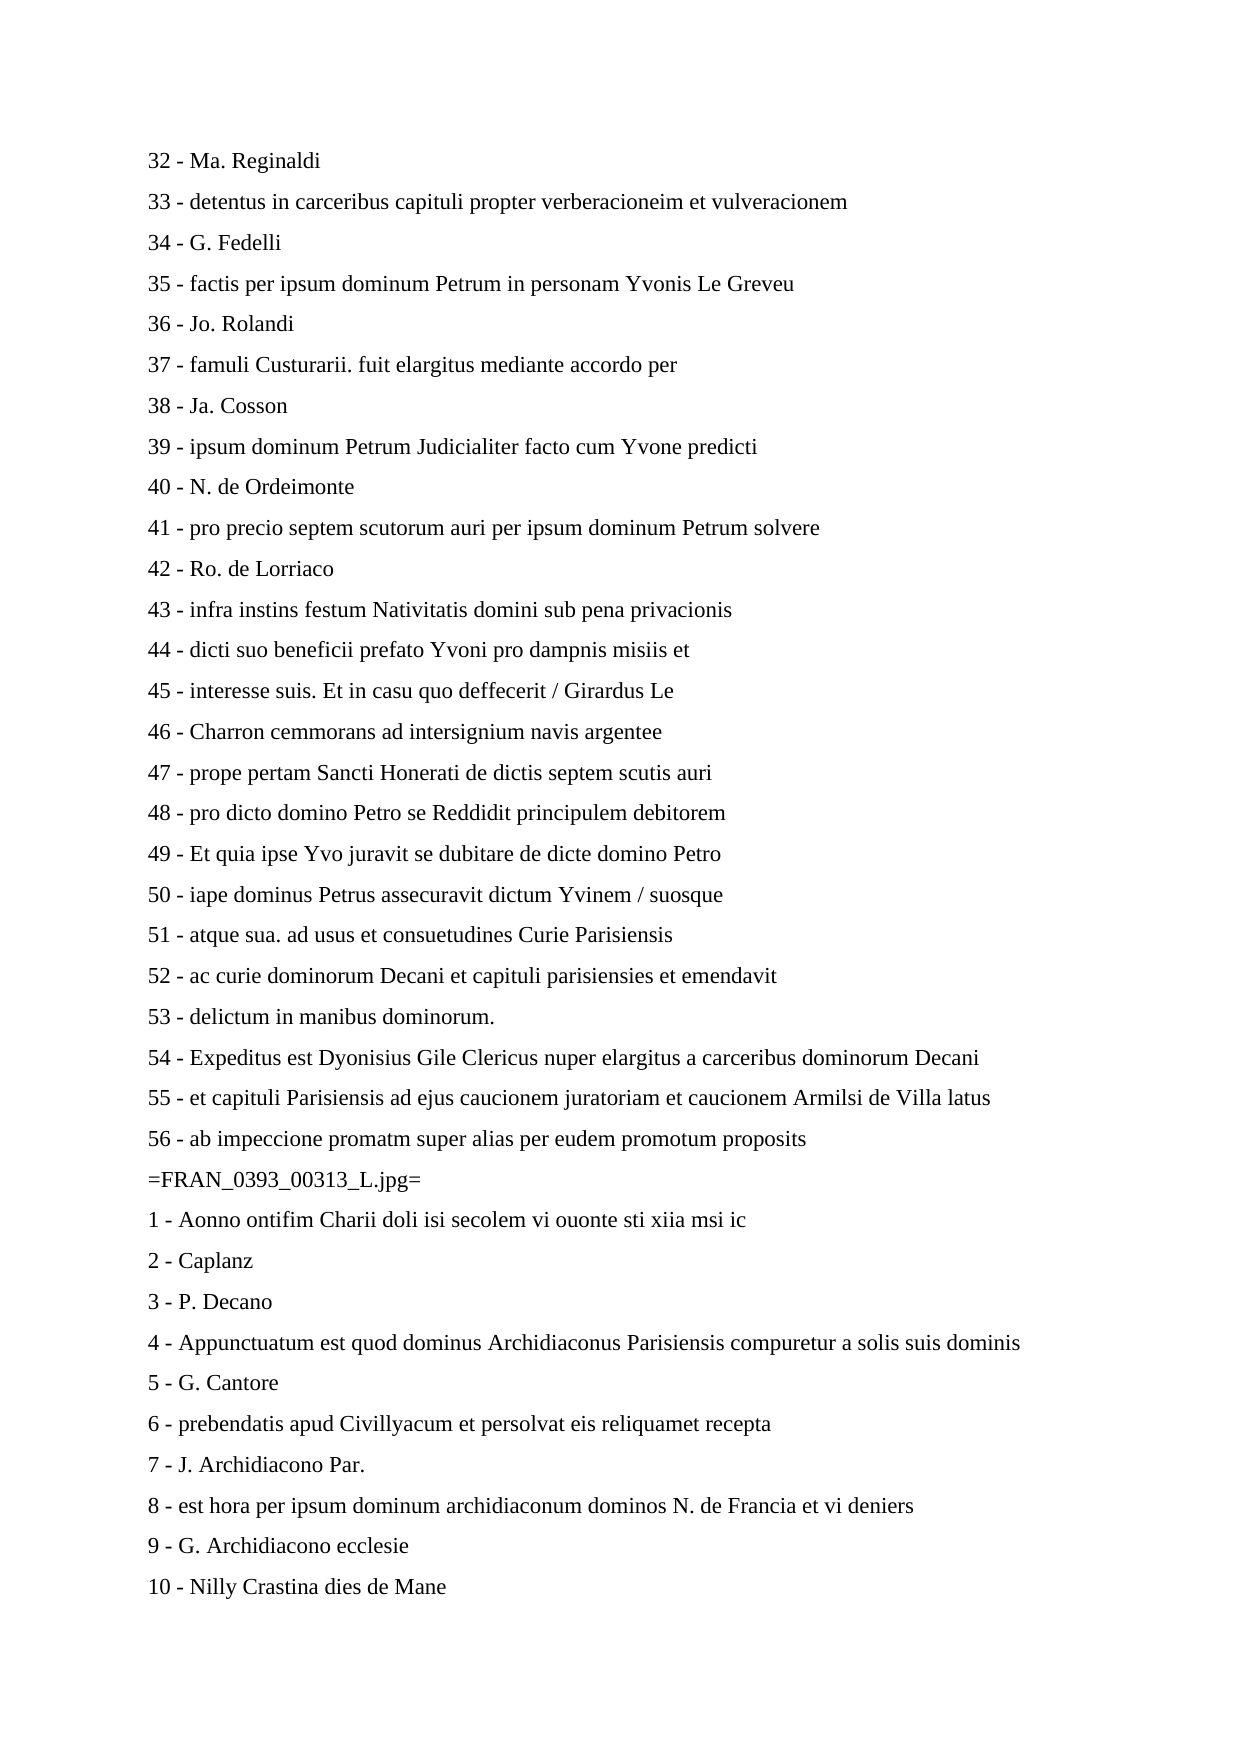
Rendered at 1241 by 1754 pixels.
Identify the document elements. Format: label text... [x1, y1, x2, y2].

text 43 - infra instins festum Nativitatis domini sub pena privacionis [148, 596, 1093, 622]
text 55 - et capituli Parisiensis ad ejus caucionem juratoriam et caucionem Armilsi de Villa latus [148, 1084, 1093, 1111]
text =FRAN_0393_00313_L.jpg= [148, 1166, 1093, 1192]
text 52 - ac curie dominorum Decani et capituli parisiensies et emendavit [148, 962, 1093, 988]
text 47 - prope pertam Sancti Honerati de dictis septem scutis auri [148, 758, 1093, 785]
text 5 - G. Cantore [148, 1369, 1093, 1396]
text 38 - Ja. Cosson [148, 392, 1093, 418]
text 32 - Ma. Reginaldi [148, 148, 1093, 174]
text 36 - Jo. Rolandi [148, 311, 1093, 337]
text 54 - Expeditus est Dyonisius Gile Clericus nuper elargitus a carceribus dominorum Decani [148, 1044, 1093, 1070]
text 7 - J. Archidiacono Par. [148, 1451, 1093, 1477]
text 37 - famuli Custurarii. fuit elargitus mediante accordo per [148, 351, 1093, 378]
text 2 - Caplanz [148, 1247, 1093, 1274]
text 48 - pro dicto domino Petro se Reddidit principulem debitorem [148, 799, 1093, 826]
text 8 - est hora per ipsum dominum archidiaconum dominos N. de Francia et vi deniers [148, 1492, 1093, 1518]
text 39 - ipsum dominum Petrum Judicialiter facto cum Yvone predicti [148, 433, 1093, 459]
text 42 - Ro. de Lorriaco [148, 555, 1093, 581]
text 41 - pro precio septem scutorum auri per ipsum dominum Petrum solvere [148, 514, 1093, 541]
text 51 - atque sua. ad usus et consuetudines Curie Parisiensis [148, 921, 1093, 948]
text 9 - G. Archidiacono ecclesie [148, 1532, 1093, 1559]
text 10 - Nilly Crastina dies de Mane [148, 1573, 1093, 1599]
text 53 - delictum in manibus dominorum. [148, 1003, 1093, 1029]
text 45 - interesse suis. Et in casu quo deffecerit / Girardus Le [148, 677, 1093, 703]
text 35 - factis per ipsum dominum Petrum in personam Yvonis Le Greveu [148, 270, 1093, 296]
text 3 - P. Decano [148, 1288, 1093, 1314]
text 56 - ab impeccione promatm super alias per eudem promotum proposits [148, 1125, 1093, 1151]
text 40 - N. de Ordeimonte [148, 473, 1093, 500]
text 4 - Appunctuatum est quod dominus Archidiaconus Parisiensis compuretur a solis suis dominis [148, 1329, 1093, 1355]
text 44 - dicti suo beneficii prefato Yvoni pro dampnis misiis et [148, 636, 1093, 663]
text 34 - G. Fedelli [148, 229, 1093, 255]
text 50 - iape dominus Petrus assecuravit dictum Yvinem / suosque [148, 881, 1093, 907]
text 6 - prebendatis apud Civillyacum et persolvat eis reliquamet recepta [148, 1410, 1093, 1437]
text 33 - detentus in carceribus capituli propter verberacioneim et vulveracionem [148, 188, 1093, 215]
text 46 - Charron cemmorans ad intersignium navis argentee [148, 718, 1093, 744]
text 49 - Et quia ipse Yvo juravit se dubitare de dicte domino Petro [148, 840, 1093, 866]
text 1 - Aonno ontifim Charii doli isi secolem vi ouonte sti xiia msi ic [148, 1207, 1093, 1233]
